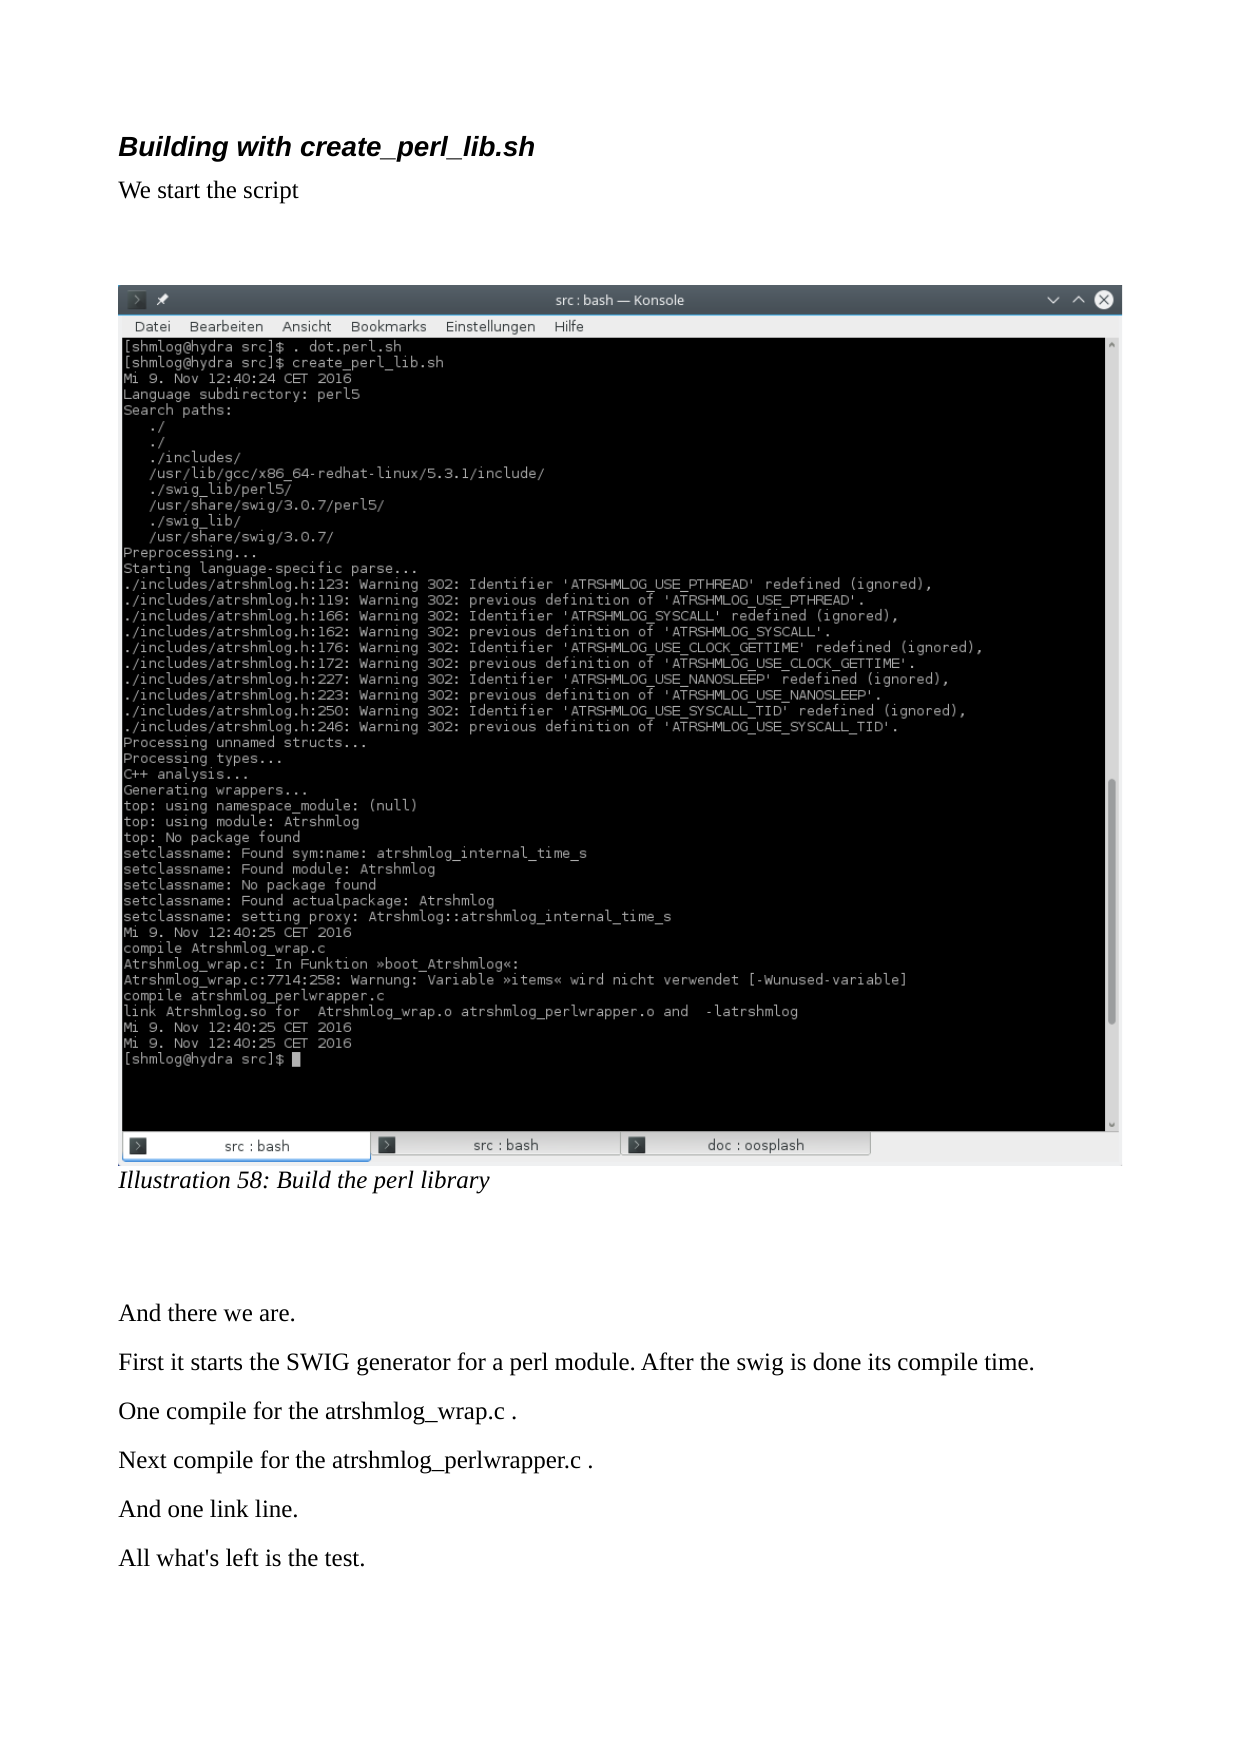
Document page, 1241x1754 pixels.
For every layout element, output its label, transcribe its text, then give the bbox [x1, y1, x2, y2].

text All what's left is the test. [118, 1543, 1122, 1572]
text Illustration 58: Build the perl library [118, 1166, 1122, 1194]
text We start the script [118, 175, 1122, 204]
picture [118, 285, 1123, 1166]
text One compile for the atrshmlog_wrap.c . [118, 1396, 1122, 1425]
text And there we are. [118, 1298, 1122, 1327]
text First it starts the SWIG generator for a perl module. After the swig is done its compile time. [118, 1347, 1122, 1376]
subtitle Building with create_perl_lib.sh [118, 131, 1122, 162]
text Next compile for the atrshmlog_perlwrapper.c . [118, 1445, 1122, 1474]
text And one link line. [118, 1494, 1122, 1523]
